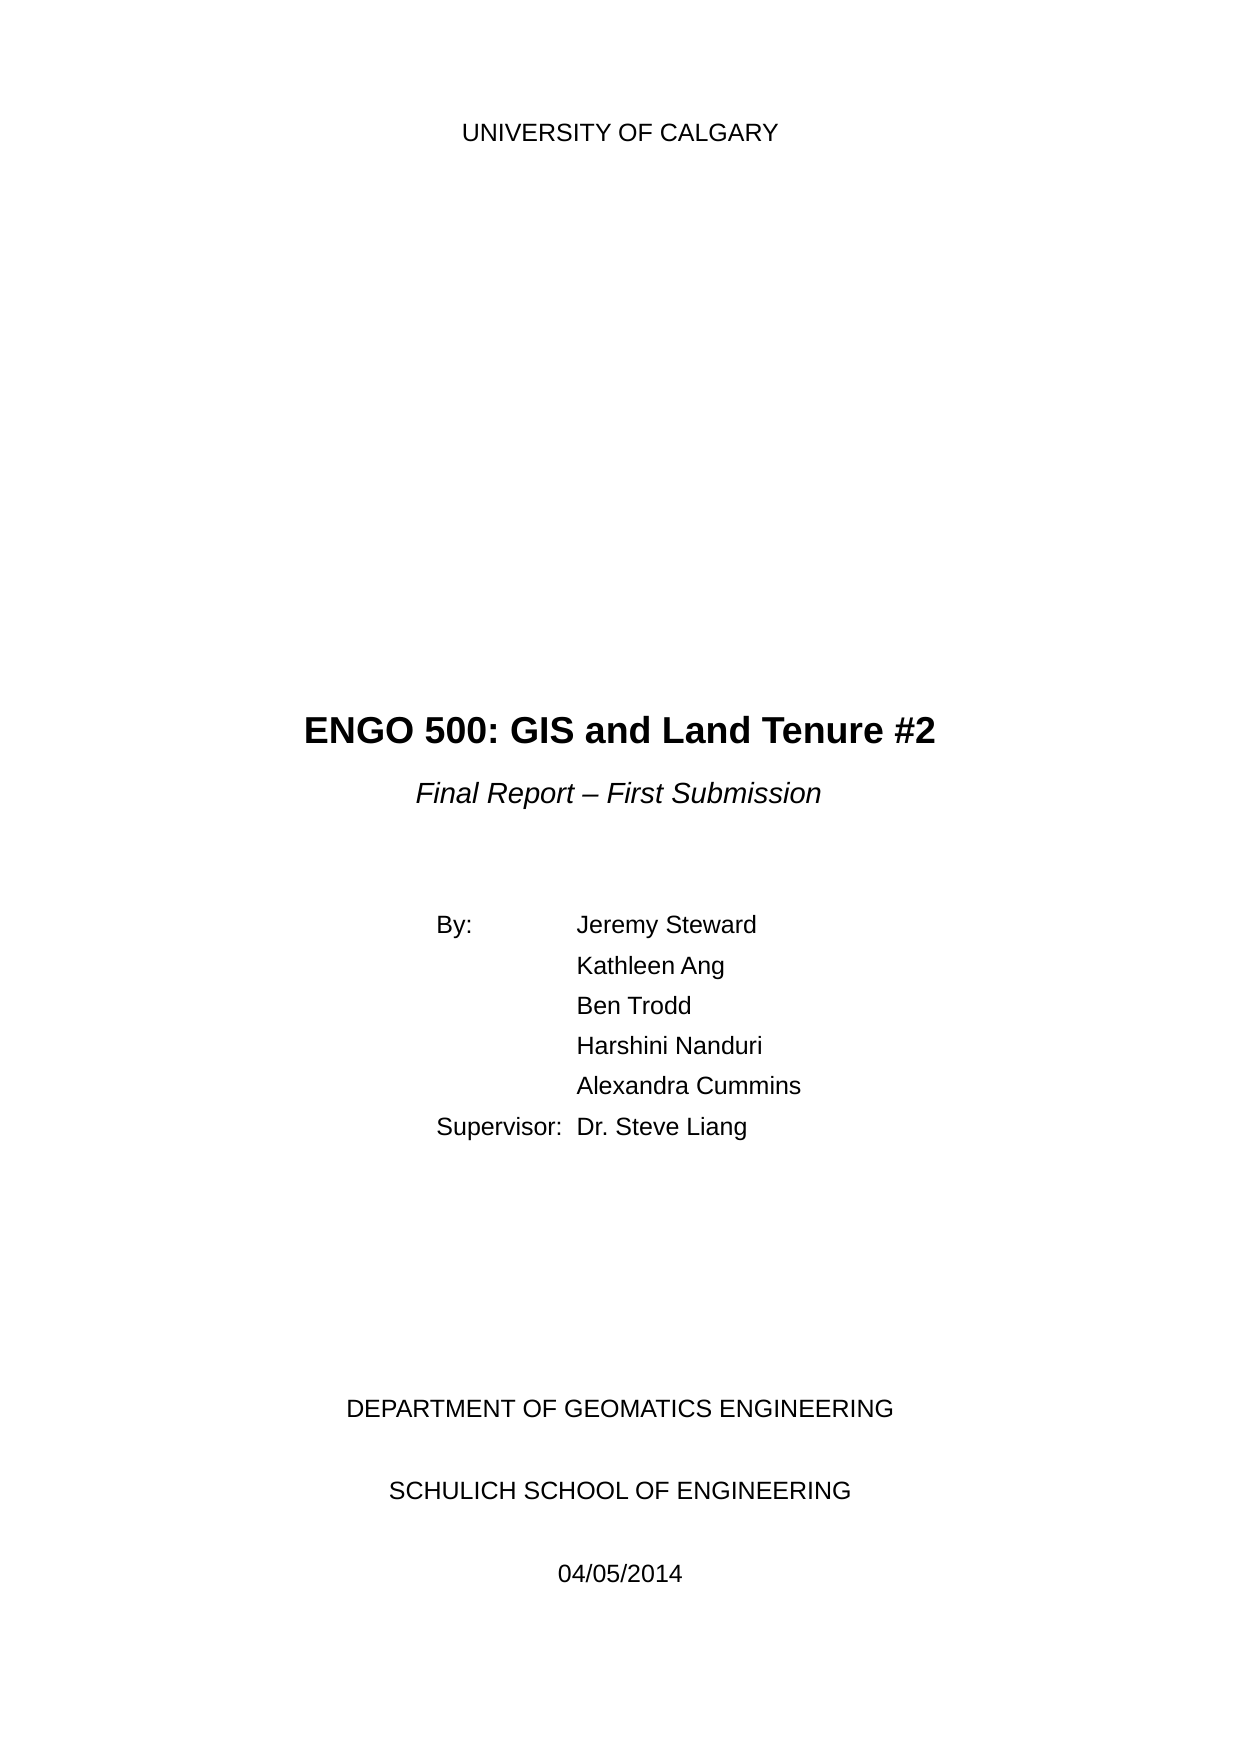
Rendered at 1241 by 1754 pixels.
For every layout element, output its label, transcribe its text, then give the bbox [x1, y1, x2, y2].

table_cell Dr. Steve Liang [571, 1106, 810, 1146]
table_cell Kathleen Ang [571, 945, 810, 985]
table_cell [431, 985, 571, 1025]
table_header By: [431, 905, 571, 945]
table_cell Supervisor: [431, 1106, 571, 1146]
text 04/05/2014 [118, 1558, 1122, 1587]
table_cell Ben Trodd [571, 985, 810, 1025]
text UNIVERSITY OF CALGARY [118, 118, 1122, 147]
text SCHULICH SCHOOL OF ENGINEERING [118, 1476, 1122, 1505]
title ENGO 500: GIS and Land Tenure #2 [118, 708, 1122, 751]
table_cell [431, 1066, 571, 1106]
table_cell [431, 1025, 571, 1066]
table_cell Alexandra Cummins [571, 1066, 810, 1106]
table_cell Harshini Nanduri [571, 1025, 810, 1066]
table_cell [431, 945, 571, 985]
text DEPARTMENT OF GEOMATICS ENGINEERING [118, 1393, 1122, 1422]
subtitle Final Report – First Submission [118, 776, 1122, 810]
table_header Jeremy Steward [571, 905, 810, 945]
